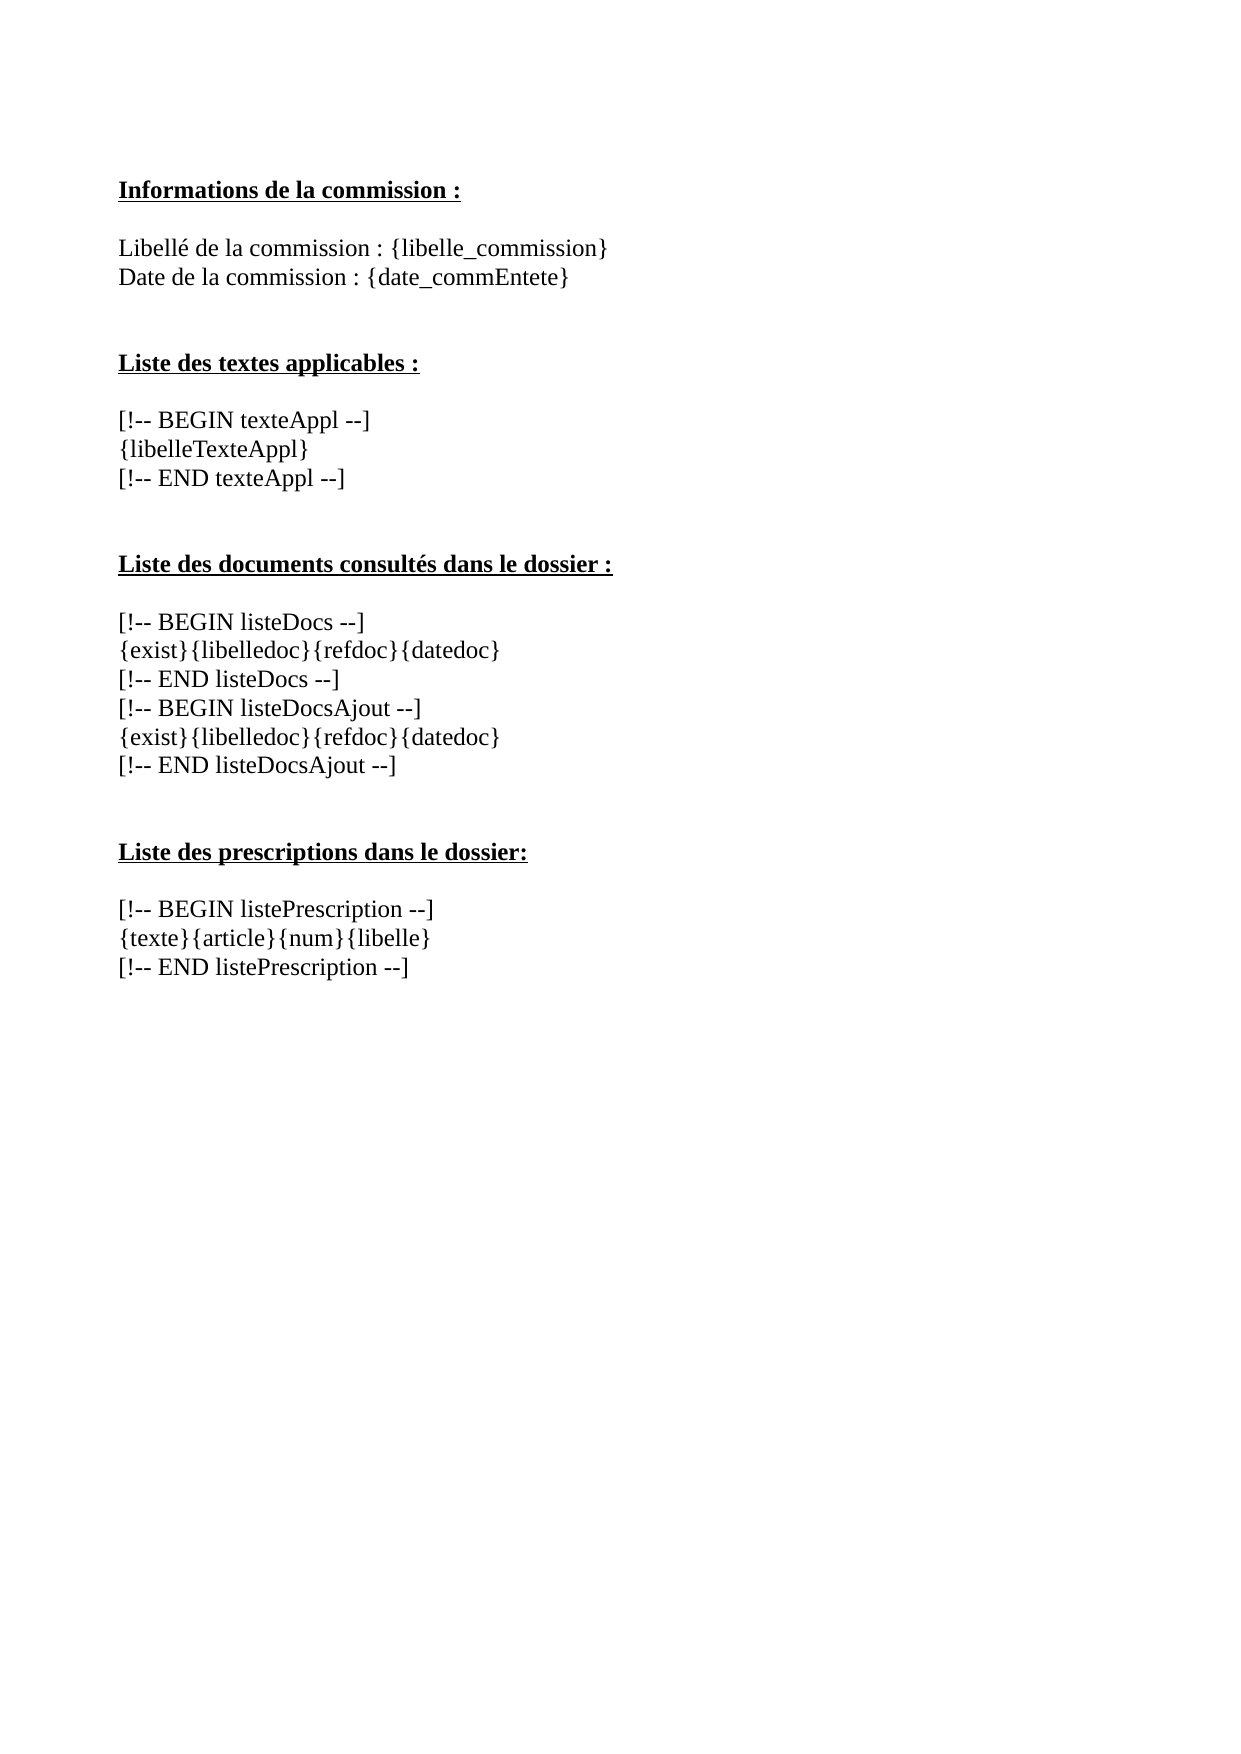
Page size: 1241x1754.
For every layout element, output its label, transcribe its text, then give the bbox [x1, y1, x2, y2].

text Liste des textes applicables : [118, 348, 1122, 377]
text [!-- END listeDocs --] [118, 664, 1122, 693]
text Informations de la commission : [118, 176, 1122, 204]
text {texte}{article}{num}{libelle} [118, 923, 1122, 952]
text Liste des prescriptions dans le dossier: [118, 837, 1122, 866]
text [!-- BEGIN texteAppl --] [118, 406, 1122, 434]
text {exist}{libelledoc}{refdoc}{datedoc} [118, 636, 1122, 664]
text [!-- BEGIN listeDocs --] [118, 607, 1122, 636]
text [!-- END listeDocsAjout --] [118, 751, 1122, 779]
text {libelleTexteAppl} [118, 434, 1122, 463]
text [!-- BEGIN listeDocsAjout --] [118, 693, 1122, 722]
text {exist}{libelledoc}{refdoc}{datedoc} [118, 722, 1122, 751]
text Date de la commission : {date_commEntete} [118, 262, 1122, 291]
text Libellé de la commission : {libelle_commission} [118, 233, 1122, 262]
text [!-- END texteAppl --] [118, 463, 1122, 492]
text Liste des documents consultés dans le dossier : [118, 549, 1122, 578]
text [!-- BEGIN listePrescription --] [118, 894, 1122, 923]
text [!-- END listePrescription --] [118, 952, 1122, 981]
